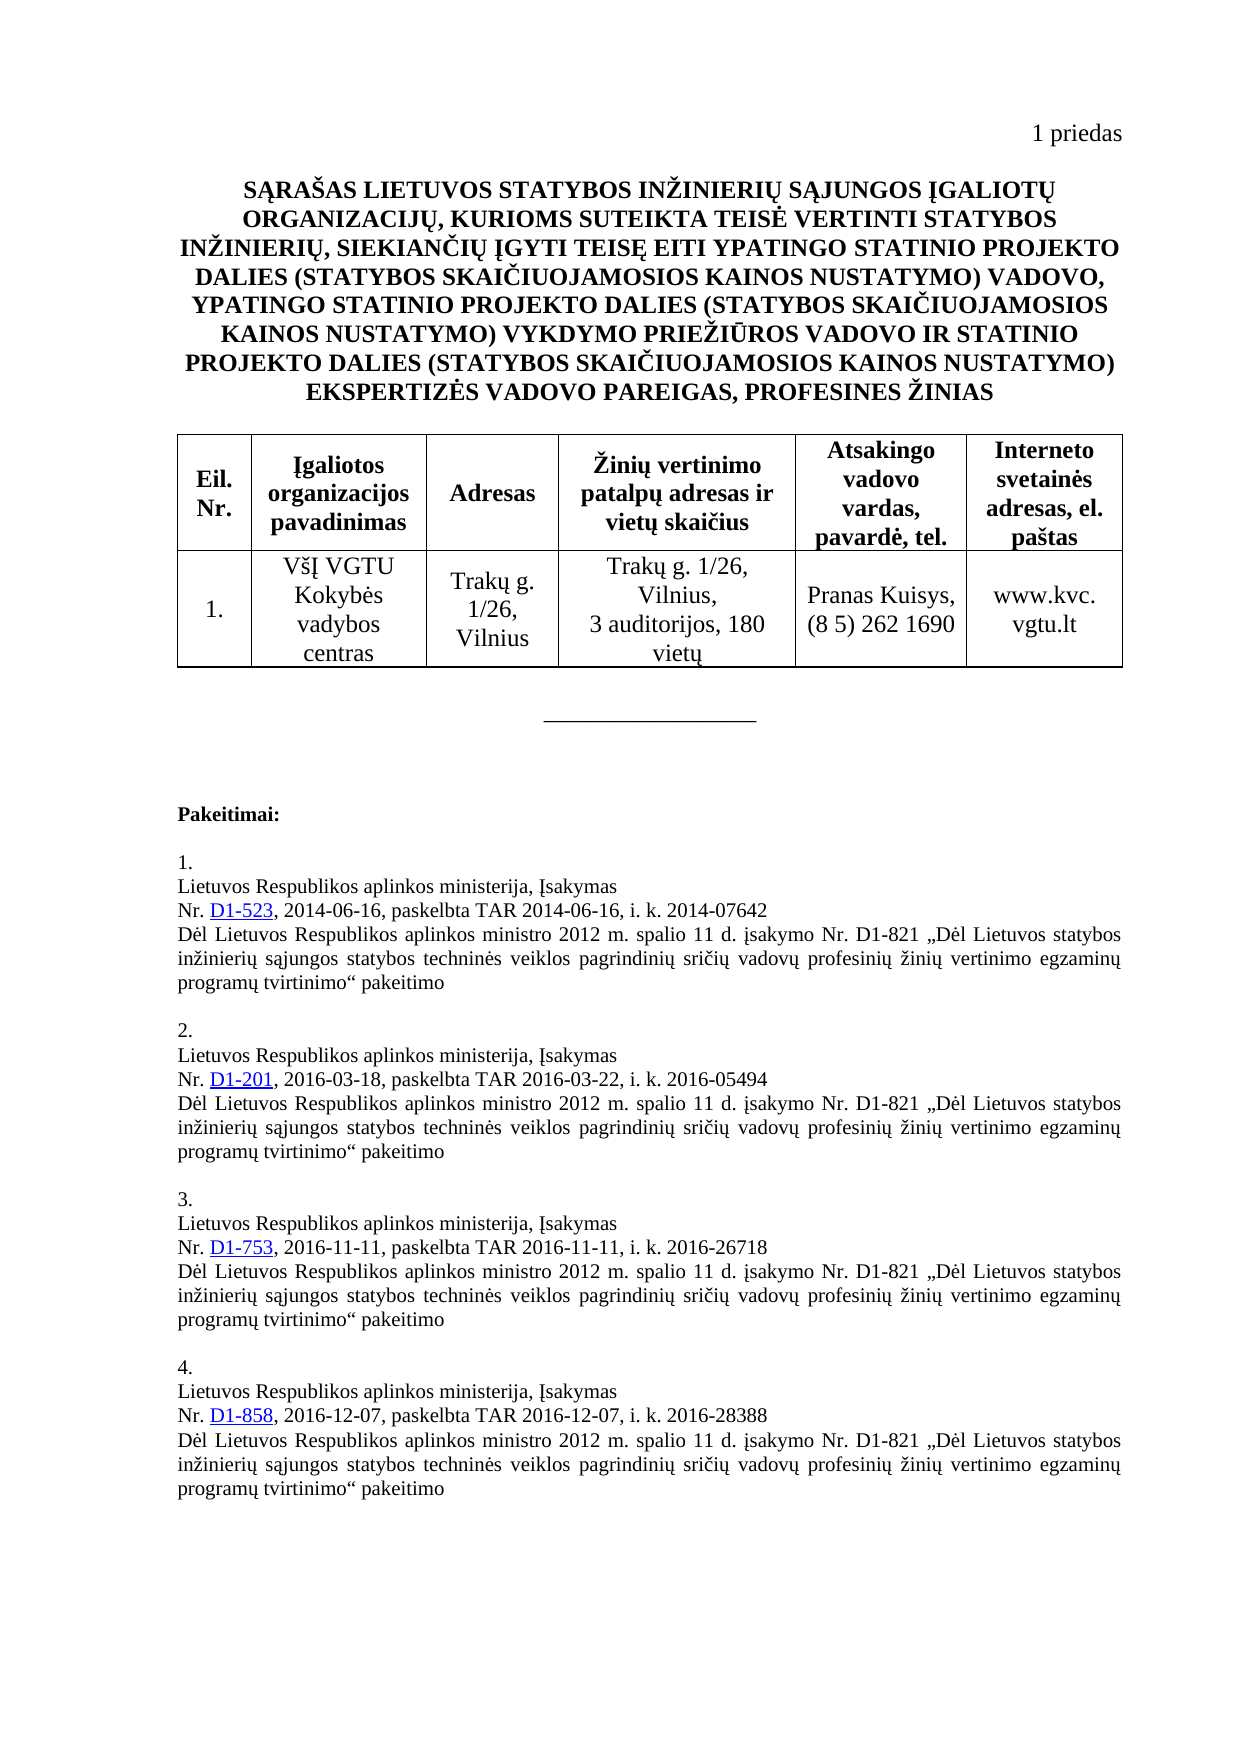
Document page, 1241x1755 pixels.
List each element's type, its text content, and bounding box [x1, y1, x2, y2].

text Lietuvos Respublikos aplinkos ministerija, Įsakymas [177, 1211, 1122, 1235]
text Dėl Lietuvos Respublikos aplinkos ministro 2012 m. spalio 11 d. įsakymo Nr. D1-821 „Dėl Lietuvos statybos inžinierių sąjungos statybos techninės veiklos pagrindinių sričių vadovų profesinių žinių vertinimo egzaminų programų tvirtinimo“ pakeitimo [177, 922, 1122, 994]
text 1. [177, 850, 1122, 874]
text Nr. D1-753, 2016-11-11, paskelbta TAR 2016-11-11, i. k. 2016-26718 [177, 1235, 1122, 1259]
text SĄRAŠAS LIETUVOS STATYBOS INŽINIERIŲ SĄJUNGOS ĮGALIOTŲ ORGANIZACIJŲ, KURIOMS SUTEIKTA TEISĖ VERTINTI STATYBOS INŽINIERIŲ, SIEKIANČIŲ ĮGYTI TEISĘ EITI YPATINGO STATINIO PROJEKTO DALIES (STATYBOS SKAIČIUOJAMOSIOS KAINOS NUSTATYMO) VADOVO, YPATINGO STATINIO PROJEKTO DALIES (STATYBOS SKAIČIUOJAMOSIOS KAINOS NUSTATYMO) VYKDYMO PRIEŽIŪROS VADOVO IR STATINIO PROJEKTO DALIES (STATYBOS SKAIČIUOJAMOSIOS KAINOS NUSTATYMO) EKSPERTIZĖS VADOVO PAREIGAS, PROFESINES ŽINIAS [177, 176, 1122, 406]
text Nr. D1-523, 2014-06-16, paskelbta TAR 2014-06-16, i. k. 2014-07642 [177, 898, 1122, 922]
table_cell 1. [178, 551, 251, 666]
text Lietuvos Respublikos aplinkos ministerija, Įsakymas [177, 1042, 1122, 1067]
text Dėl Lietuvos Respublikos aplinkos ministro 2012 m. spalio 11 d. įsakymo Nr. D1-821 „Dėl Lietuvos statybos inžinierių sąjungos statybos techninės veiklos pagrindinių sričių vadovų profesinių žinių vertinimo egzaminų programų tvirtinimo“ pakeitimo [177, 1259, 1122, 1331]
text 3. [177, 1187, 1122, 1211]
text Dėl Lietuvos Respublikos aplinkos ministro 2012 m. spalio 11 d. įsakymo Nr. D1-821 „Dėl Lietuvos statybos inžinierių sąjungos statybos techninės veiklos pagrindinių sričių vadovų profesinių žinių vertinimo egzaminų programų tvirtinimo“ pakeitimo [177, 1091, 1122, 1163]
table_cell Trakų g. 1/26, Vilnius [427, 551, 558, 666]
table_header Adresas [427, 435, 558, 550]
text 1 priedas [177, 118, 1122, 147]
table_cell Pranas Kuisys, (8 5) 262 1690 [796, 551, 966, 666]
text Lietuvos Respublikos aplinkos ministerija, Įsakymas [177, 1379, 1122, 1403]
text Dėl Lietuvos Respublikos aplinkos ministro 2012 m. spalio 11 d. įsakymo Nr. D1-821 „Dėl Lietuvos statybos inžinierių sąjungos statybos techninės veiklos pagrindinių sričių vadovų profesinių žinių vertinimo egzaminų programų tvirtinimo“ pakeitimo [177, 1427, 1122, 1500]
text Nr. D1-858, 2016-12-07, paskelbta TAR 2016-12-07, i. k. 2016-28388 [177, 1403, 1122, 1427]
table_header Įgaliotos organizacijos pavadinimas [252, 435, 426, 550]
table_header Eil. Nr. [178, 435, 251, 550]
text Nr. D1-201, 2016-03-18, paskelbta TAR 2016-03-22, i. k. 2016-05494 [177, 1067, 1122, 1091]
table_header Interneto svetainės adresas, el. paštas [967, 435, 1122, 550]
text _________________ [177, 696, 1122, 725]
table_header Atsakingo vadovo vardas, pavardė, tel. [796, 435, 966, 550]
table_cell www.kvc. vgtu.lt [967, 551, 1122, 666]
table_cell Trakų g. 1/26, Vilnius, 3 auditorijos, 180 vietų [559, 551, 795, 666]
table_header Žinių vertinimo patalpų adresas ir vietų skaičius [559, 435, 795, 550]
text Lietuvos Respublikos aplinkos ministerija, Įsakymas [177, 874, 1122, 898]
text 4. [177, 1355, 1122, 1379]
table_cell VšĮ VGTU Kokybės vadybos centras [252, 551, 426, 666]
text Pakeitimai: [177, 802, 1122, 826]
text 2. [177, 1018, 1122, 1042]
